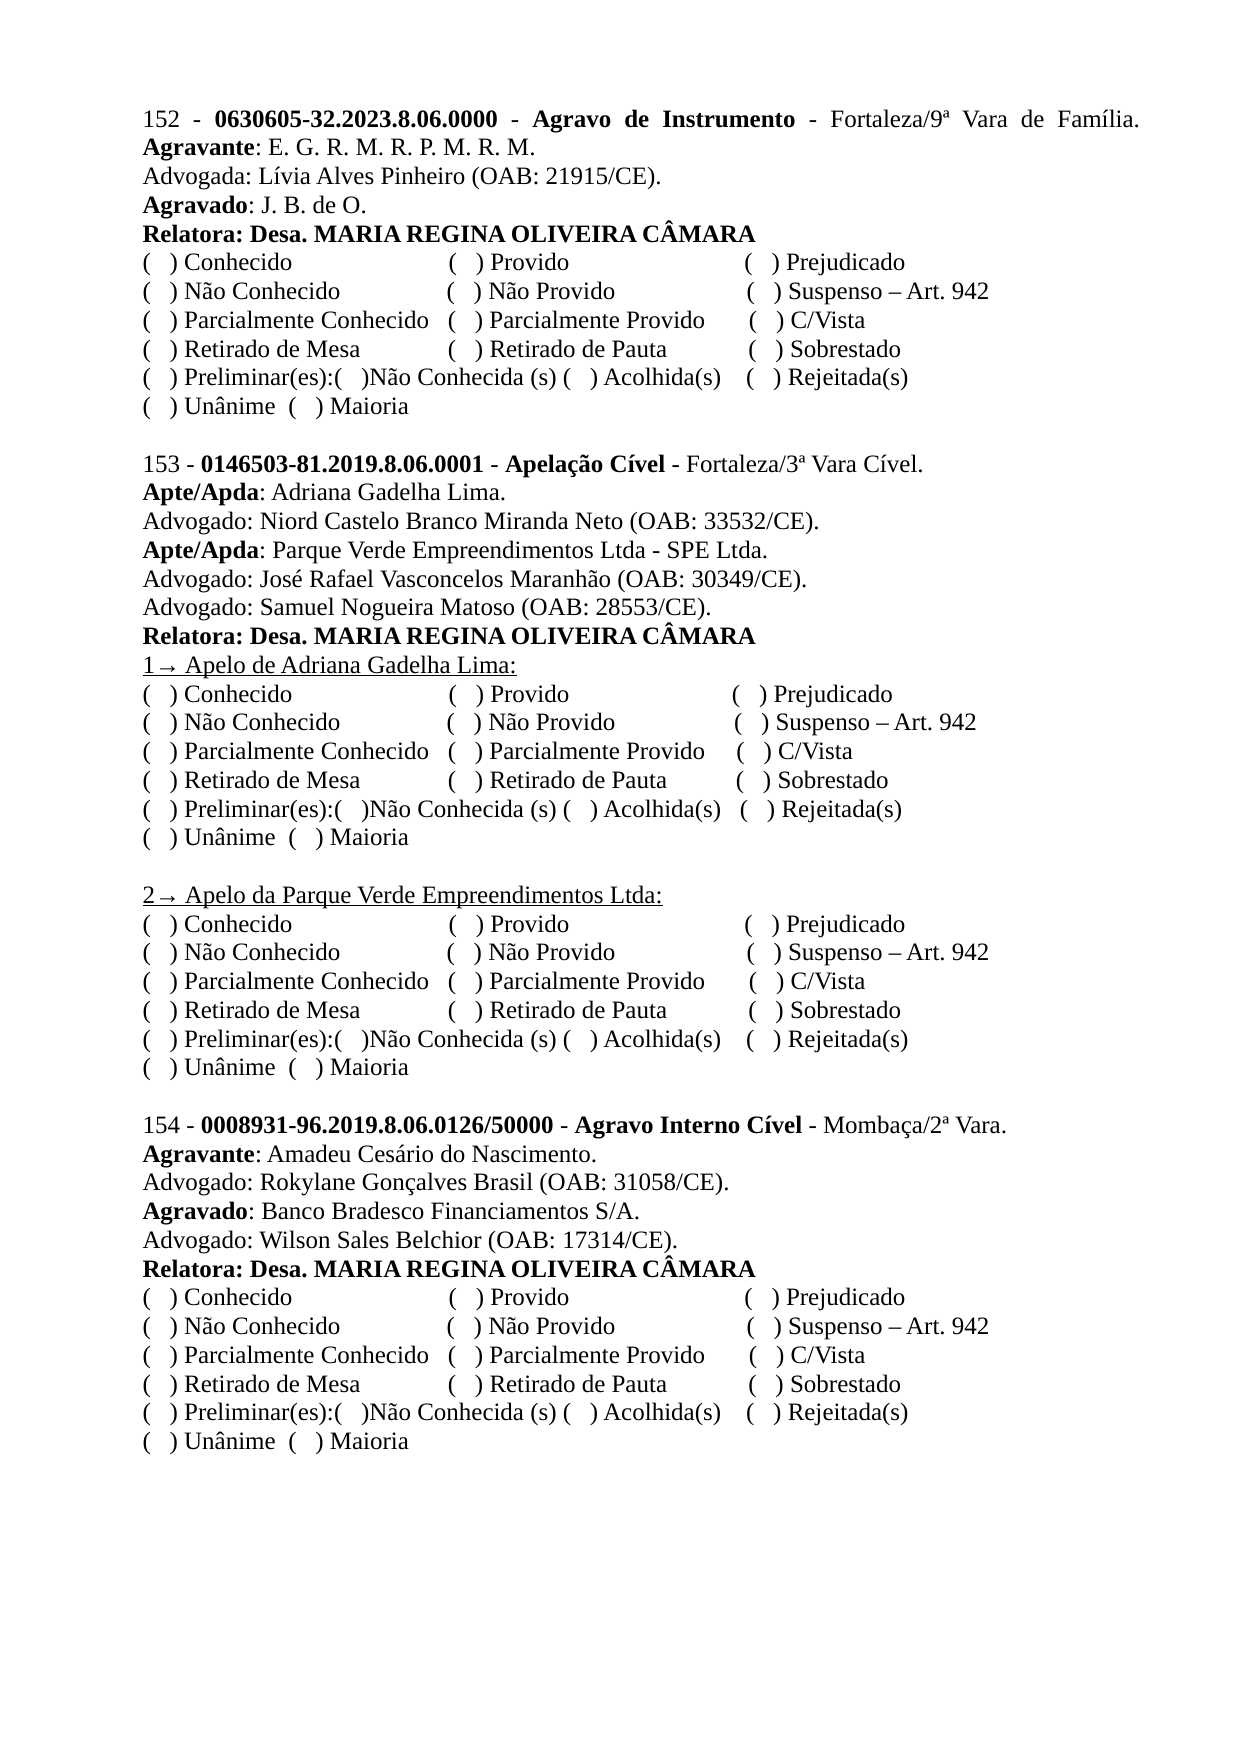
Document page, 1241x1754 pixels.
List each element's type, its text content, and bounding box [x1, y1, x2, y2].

text ( ) Unânime ( ) Maioria [142, 822, 1158, 851]
text ( ) Parcialmente Conhecido ( ) Parcialmente Provido ( ) C/Vista [142, 1340, 1158, 1369]
text ( ) Preliminar(es):( )Não Conhecida (s) ( ) Acolhida(s) ( ) Rejeitada(s) [142, 794, 1158, 822]
text ( ) Não Conhecido ( ) Não Provido ( ) Suspenso – Art. 942 [142, 1311, 1158, 1340]
text ( ) Parcialmente Conhecido ( ) Parcialmente Provido ( ) C/Vista [142, 736, 1158, 765]
text ( ) Não Conhecido ( ) Não Provido ( ) Suspenso – Art. 942 [142, 276, 1158, 305]
text Relatora: Desa. MARIA REGINA OLIVEIRA CÂMARA [142, 1254, 1141, 1282]
text ( ) Retirado de Mesa ( ) Retirado de Pauta ( ) Sobrestado [142, 995, 1158, 1024]
text 154 - 0008931-96.2019.8.06.0126/50000 - Agravo Interno Cível - Mombaça/2ª Vara. [142, 1110, 1141, 1139]
text ( ) Preliminar(es):( )Não Conhecida (s) ( ) Acolhida(s) ( ) Rejeitada(s) [142, 362, 1158, 391]
text ( ) Retirado de Mesa ( ) Retirado de Pauta ( ) Sobrestado [142, 334, 1158, 362]
text Advogada: Lívia Alves Pinheiro (OAB: 21915/CE). [142, 161, 1141, 190]
text 1→ Apelo de Adriana Gadelha Lima: [142, 650, 1141, 679]
text Agravante: Amadeu Cesário do Nascimento. [142, 1139, 1141, 1167]
text 153 - 0146503-81.2019.8.06.0001 - Apelação Cível - Fortaleza/3ª Vara Cível. [142, 449, 1141, 477]
text Advogado: Rokylane Gonçalves Brasil (OAB: 31058/CE). [142, 1167, 1141, 1196]
text Relatora: Desa. MARIA REGINA OLIVEIRA CÂMARA [142, 219, 1141, 247]
text ( ) Conhecido ( ) Provido ( ) Prejudicado [142, 247, 1141, 276]
text Advogado: Niord Castelo Branco Miranda Neto (OAB: 33532/CE). [142, 506, 1141, 535]
text ( ) Preliminar(es):( )Não Conhecida (s) ( ) Acolhida(s) ( ) Rejeitada(s) [142, 1397, 1158, 1426]
text Apte/Apda: Adriana Gadelha Lima. [142, 477, 1141, 506]
text Relatora: Desa. MARIA REGINA OLIVEIRA CÂMARA [142, 621, 1141, 650]
text Advogado: Samuel Nogueira Matoso (OAB: 28553/CE). [142, 592, 1141, 621]
text 152 - 0630605-32.2023.8.06.0000 - Agravo de Instrumento - Fortaleza/9ª Vara de Família. Agravante: E. G. R. M. R. P. M. R. M. [142, 104, 1141, 161]
text Apte/Apda: Parque Verde Empreendimentos Ltda - SPE Ltda. [142, 535, 1141, 564]
text Agravado: J. B. de O. [142, 190, 1141, 219]
text ( ) Parcialmente Conhecido ( ) Parcialmente Provido ( ) C/Vista [142, 966, 1158, 995]
text ( ) Não Conhecido ( ) Não Provido ( ) Suspenso – Art. 942 [142, 707, 1158, 736]
text ( ) Preliminar(es):( )Não Conhecida (s) ( ) Acolhida(s) ( ) Rejeitada(s) [142, 1024, 1158, 1052]
text ( ) Conhecido ( ) Provido ( ) Prejudicado [142, 679, 1141, 707]
text ( ) Unânime ( ) Maioria [142, 1052, 1158, 1081]
text ( ) Unânime ( ) Maioria [142, 1426, 1158, 1455]
text ( ) Conhecido ( ) Provido ( ) Prejudicado [142, 909, 1141, 937]
text ( ) Parcialmente Conhecido ( ) Parcialmente Provido ( ) C/Vista [142, 305, 1158, 334]
text ( ) Retirado de Mesa ( ) Retirado de Pauta ( ) Sobrestado [142, 765, 1158, 794]
text ( ) Conhecido ( ) Provido ( ) Prejudicado [142, 1282, 1141, 1311]
text Advogado: José Rafael Vasconcelos Maranhão (OAB: 30349/CE). [142, 564, 1141, 592]
text ( ) Não Conhecido ( ) Não Provido ( ) Suspenso – Art. 942 [142, 937, 1158, 966]
text Agravado: Banco Bradesco Financiamentos S/A. [142, 1196, 1141, 1225]
text Advogado: Wilson Sales Belchior (OAB: 17314/CE). [142, 1225, 1141, 1254]
text 2→ Apelo da Parque Verde Empreendimentos Ltda: [142, 880, 1141, 909]
text ( ) Unânime ( ) Maioria [142, 391, 1158, 420]
text ( ) Retirado de Mesa ( ) Retirado de Pauta ( ) Sobrestado [142, 1369, 1158, 1397]
